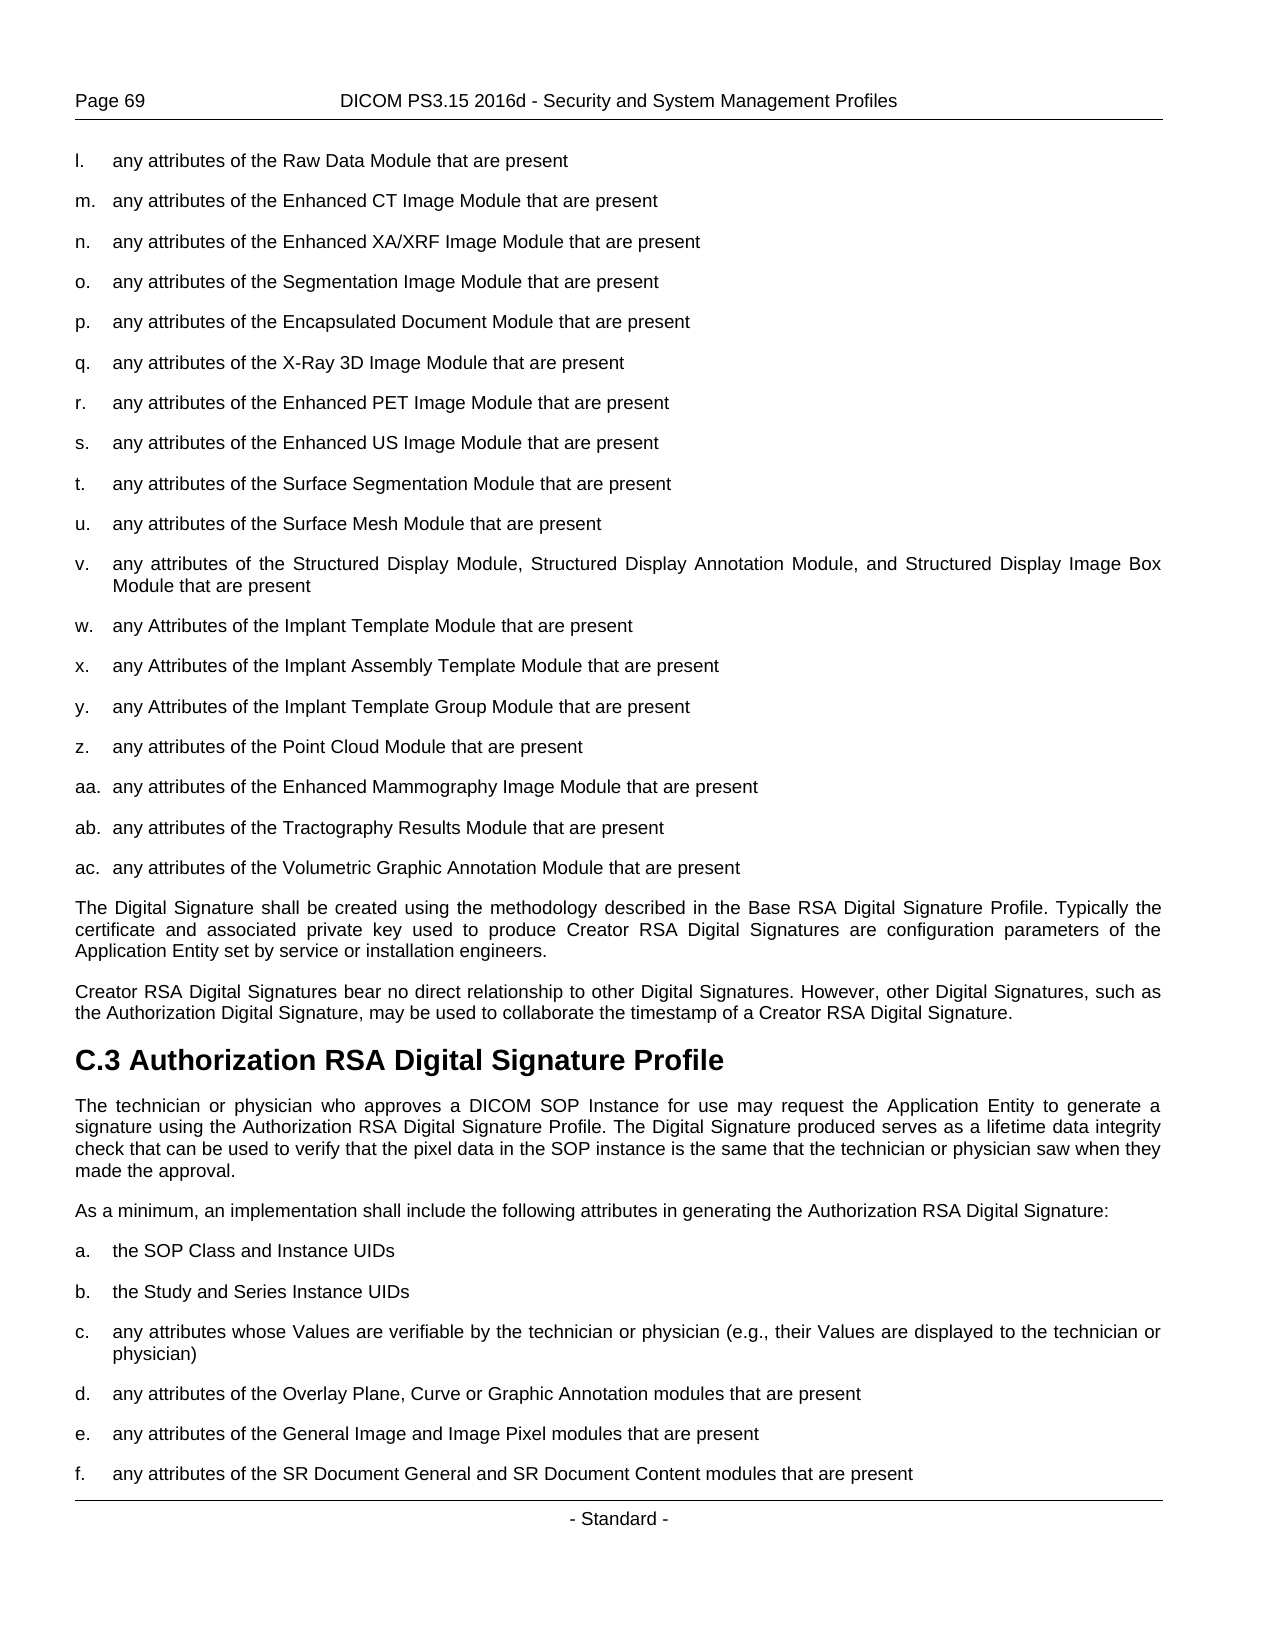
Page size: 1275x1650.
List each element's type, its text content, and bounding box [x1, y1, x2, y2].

list any attributes of the Point Cloud Module that are present [75, 736, 1162, 757]
list any attributes of the Surface Mesh Module that are present [75, 513, 1162, 534]
list the Study and Series Instance UIDs [75, 1280, 1162, 1302]
list any attributes of the General Image and Image Pixel modules that are present [75, 1423, 1162, 1444]
list any attributes of the Encapsulated Document Module that are present [75, 311, 1162, 333]
list any attributes of the Enhanced PET Image Module that are present [75, 392, 1162, 413]
text The technician or physician who approves a DICOM SOP Instance for use may request the Application Entity to generate a signature using the Authorization RSA Digital Signature Profile. The Digital Signature produced serves as a lifetime data integrity check that can be used to verify that the pixel data in the SOP instance is the same that the technician or physician saw when they made the approval. [75, 1095, 1162, 1181]
list any attributes of the Enhanced Mammography Image Module that are present [75, 776, 1162, 798]
list any attributes of the Surface Segmentation Module that are present [75, 472, 1162, 494]
list any Attributes of the Implant Template Module that are present [75, 615, 1162, 637]
list any attributes whose Values are verifiable by the technician or physician (e.g., their Values are displayed to the technician or physician) [75, 1321, 1162, 1364]
list any attributes of the Tractography Results Module that are present [75, 817, 1162, 838]
list any attributes of the Enhanced XA/XRF Image Module that are present [75, 231, 1162, 252]
text The Digital Signature shall be created using the methodology described in the Base RSA Digital Signature Profile. Typically the certificate and associated private key used to produce Creator RSA Digital Signatures are configuration parameters of the Application Entity set by service or installation engineers. [75, 897, 1162, 962]
text As a minimum, an implementation shall include the following attributes in generating the Authorization RSA Digital Signature: [75, 1200, 1162, 1221]
list any attributes of the Enhanced US Image Module that are present [75, 432, 1162, 454]
text C.3 Authorization RSA Digital Signature Profile [75, 1042, 1162, 1076]
text Creator RSA Digital Signatures bear no direct relationship to other Digital Signatures. However, other Digital Signatures, such as the Authorization Digital Signature, may be used to collaborate the timestamp of a Creator RSA Digital Signature. [75, 981, 1162, 1024]
list any attributes of the Overlay Plane, Curve or Graphic Annotation modules that are present [75, 1383, 1162, 1404]
list any Attributes of the Implant Template Group Module that are present [75, 696, 1162, 717]
list the SOP Class and Instance UIDs [75, 1240, 1162, 1262]
list any attributes of the X-Ray 3D Image Module that are present [75, 352, 1162, 373]
list any attributes of the Structured Display Module, Structured Display Annotation Module, and Structured Display Image Box Module that are present [75, 553, 1162, 596]
list any attributes of the Raw Data Module that are present [75, 150, 1162, 172]
list any attributes of the Segmentation Image Module that are present [75, 271, 1162, 292]
list any Attributes of the Implant Assembly Template Module that are present [75, 655, 1162, 677]
list any attributes of the SR Document General and SR Document Content modules that are present [75, 1463, 1162, 1485]
list any attributes of the Enhanced CT Image Module that are present [75, 190, 1162, 212]
list any attributes of the Volumetric Graphic Annotation Module that are present [75, 857, 1162, 878]
